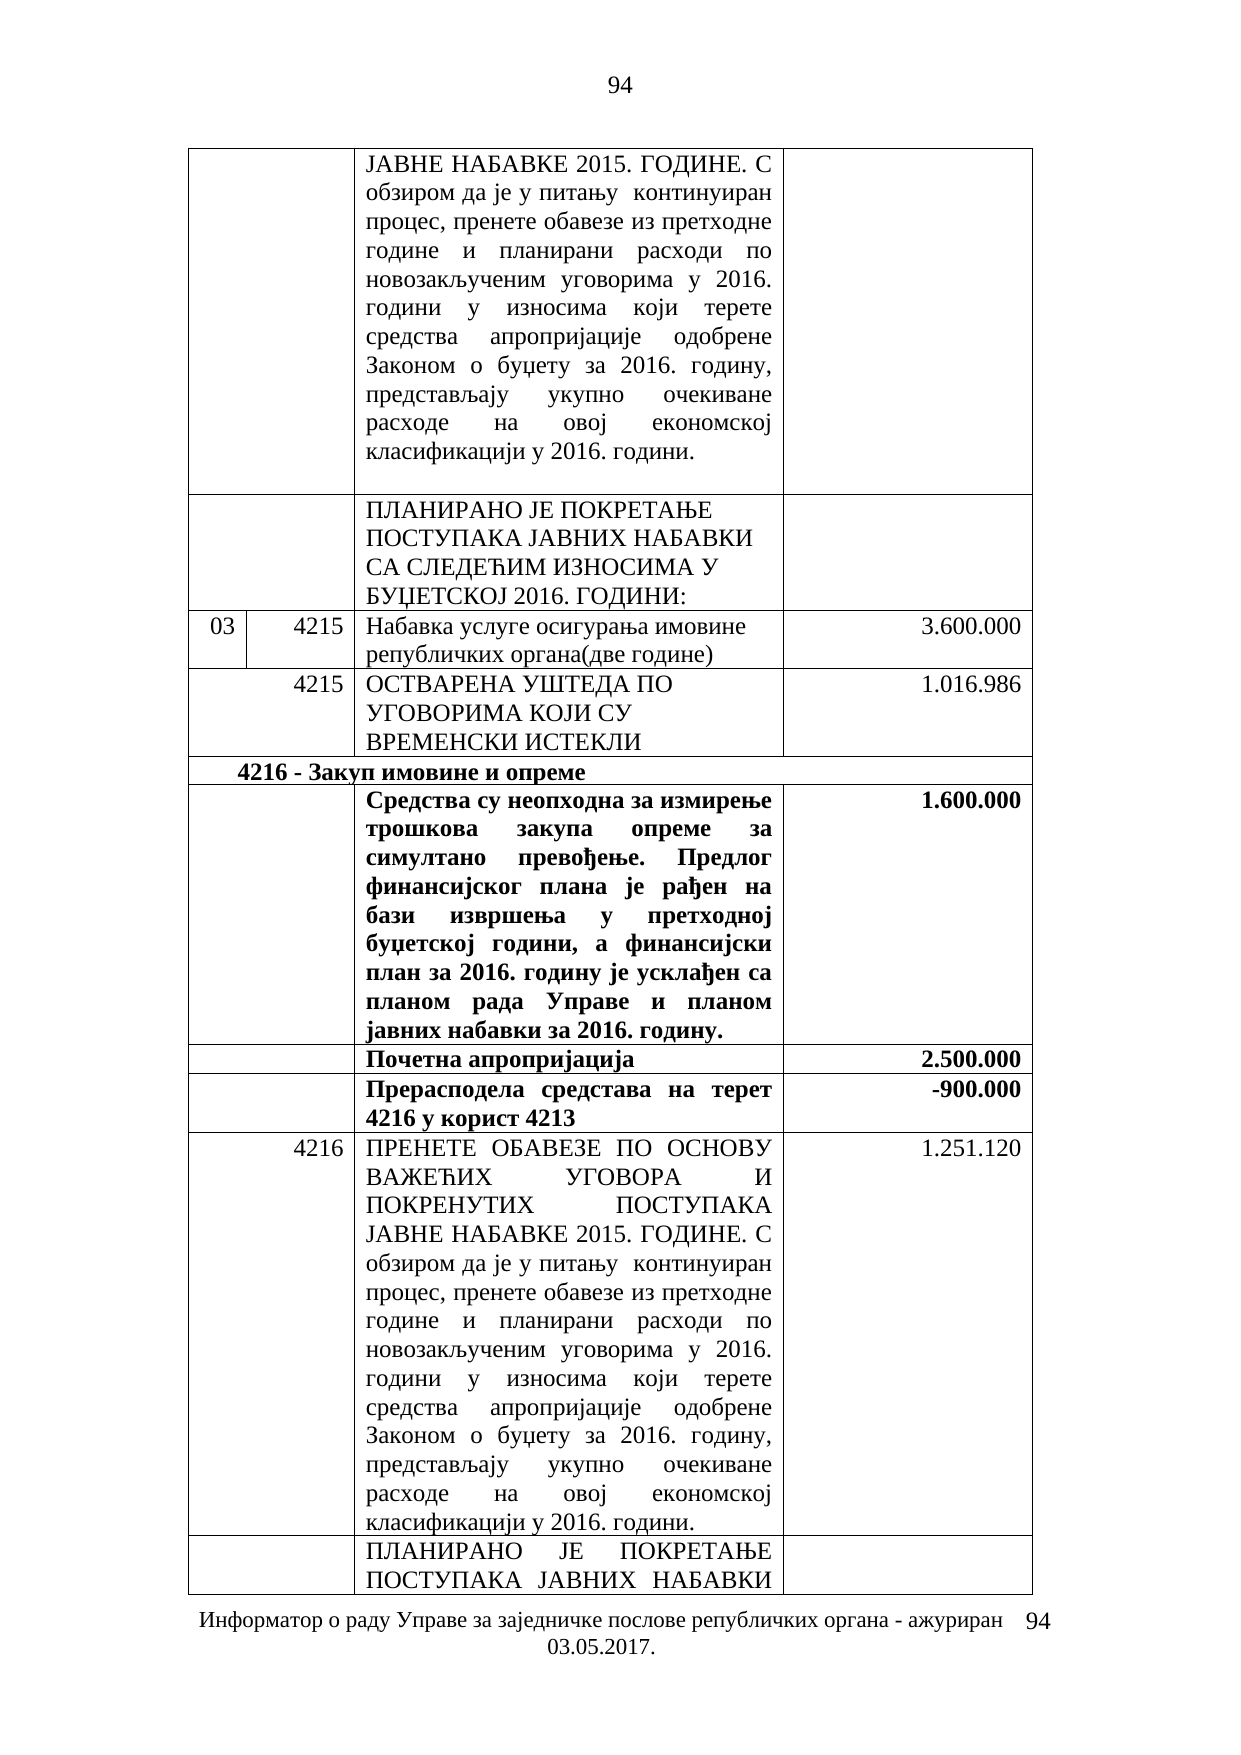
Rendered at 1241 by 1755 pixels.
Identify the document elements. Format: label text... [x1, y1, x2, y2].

table_cell [1033, 784, 1074, 1043]
table_cell [189, 149, 354, 494]
table_cell [189, 1074, 354, 1132]
table_cell ПЛАНИРАНО ЈЕ ПОКРЕТАЊЕ ПОСТУПАКА ЈАВНИХ НАБАВКИ СА СЛЕДЕЋИМ ИЗНОСИМА У БУЏЕТСКОЈ 2016. ГОДИНИ: [355, 495, 783, 610]
table_cell [189, 1045, 354, 1073]
table_cell [784, 149, 1032, 494]
table_cell 03 [189, 611, 246, 668]
table_cell [1033, 756, 1074, 784]
table_cell 2.500.000 [784, 1045, 1032, 1073]
table_cell 4215 [247, 611, 354, 668]
table_cell Прерасподела средстава на терет 4216 у корист 4213 [355, 1074, 783, 1132]
table_cell ОСТВАРЕНА УШТЕДА ПО УГОВОРИМА КОЈИ СУ ВРЕМЕНСКИ ИСТЕКЛИ [355, 669, 783, 756]
table_cell 4216 [189, 1133, 354, 1535]
table_cell [1033, 148, 1074, 494]
table_cell -900.000 [784, 1074, 1032, 1132]
table_cell [189, 1536, 354, 1594]
table_cell [784, 1536, 1032, 1594]
table_cell [1033, 1073, 1074, 1132]
table_cell 1.251.120 [784, 1133, 1032, 1535]
table_cell ПЛАНИРАНО ЈЕ ПОКРЕТАЊЕ ПОСТУПАКА ЈАВНИХ НАБАВКИ [355, 1536, 783, 1594]
table_cell [189, 495, 354, 610]
table_cell Средства су неопходна за измирење трошкова закупа опреме за симултано превођење. Предлог финансијског плана је рађен на бази извршења у претходној буџетској години, а финансијски план за 2016. годину је усклађен са планом рада Управе и планом јавних набавки за 2016. годину. [355, 785, 783, 1043]
table_cell 1.016.986 [784, 669, 1032, 756]
table_cell 1.600.000 [784, 785, 1032, 1043]
table_cell Почетна апропријација [355, 1045, 783, 1073]
table_cell [189, 785, 354, 1043]
table_cell [1033, 1132, 1074, 1535]
table_cell ЈАВНЕ НАБАВКЕ 2015. ГОДИНЕ. С обзиром да је у питању континуиран процес, пренете обавезе из претходне године и планирани расходи по новозакљученим уговорима у 2016. години у износима који терете средства апропријације одобрене Законом о буџету за 2016. годину, представљају укупно очекиване расходе на овој економској класификацији у 2016. години. [355, 149, 783, 494]
table_cell [1033, 1044, 1074, 1073]
table_cell 4215 [189, 669, 354, 756]
table_cell ПРЕНЕТЕ ОБАВЕЗЕ ПО ОСНОВУ ВАЖЕЋИХ УГОВОРА И ПОКРЕНУТИХ ПОСТУПАКА ЈАВНЕ НАБАВКЕ 2015. ГОДИНЕ. С обзиром да је у питању континуиран процес, пренете обавезе из претходне године и планирани расходи по новозакљученим уговорима у 2016. години у износима који терете средства апропријације одобрене Законом о буџету за 2016. годину, представљају укупно очекиване расходе на овој економској класификацији у 2016. години. [355, 1133, 783, 1535]
table_cell [1033, 610, 1074, 668]
table_cell 4216 - Закуп имовине и опреме [189, 757, 1032, 784]
table_cell 3.600.000 [784, 611, 1032, 668]
table_cell [784, 495, 1032, 610]
table_cell Набавка услуге осигурања имовине републичких органа(две године) [355, 611, 783, 668]
table_cell [1033, 668, 1074, 756]
table_cell [1033, 1535, 1074, 1594]
table_cell [1033, 494, 1074, 610]
